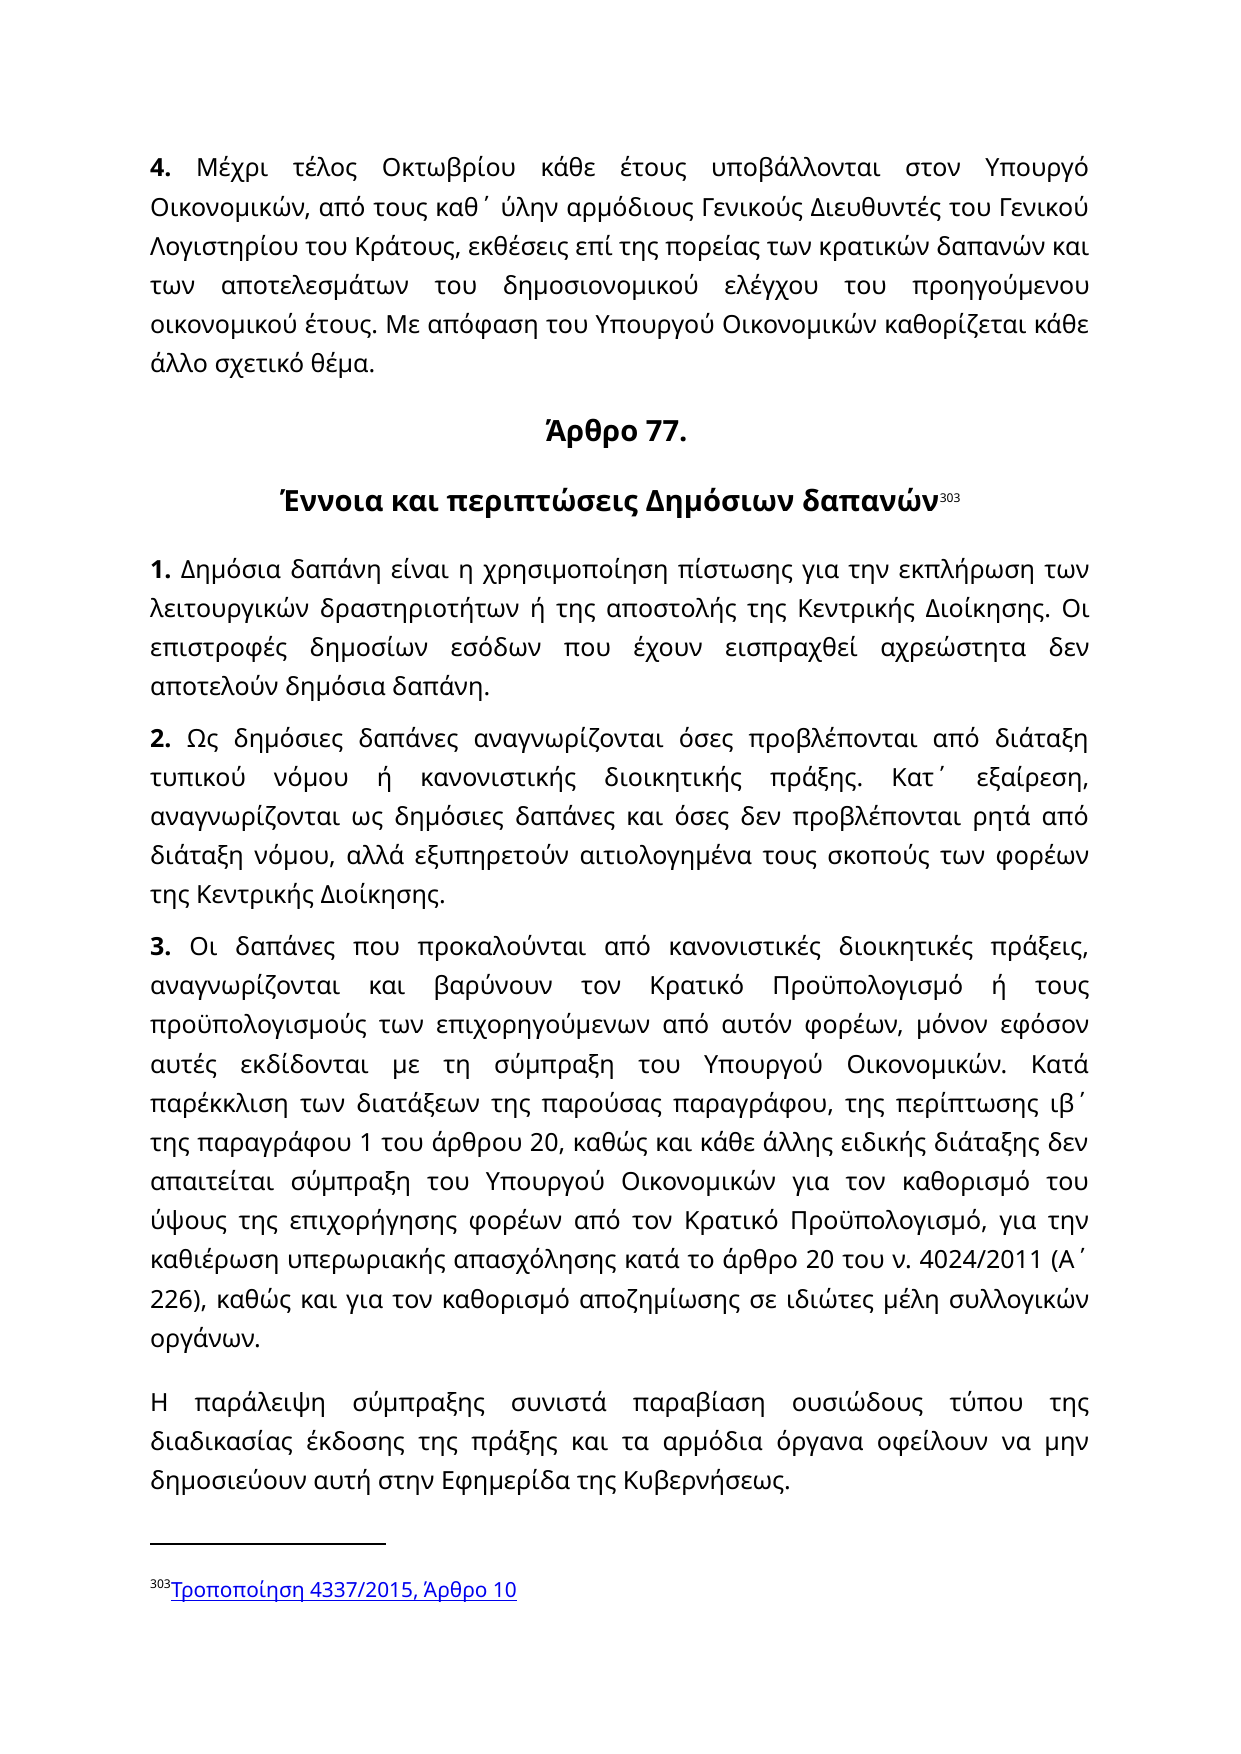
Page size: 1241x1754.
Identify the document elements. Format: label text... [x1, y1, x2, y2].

subtitle Έννοια και περιπτώσεις Δημόσιων δαπανών [150, 481, 1090, 520]
text 2. Ως δημόσιες δαπάνες αναγνωρίζονται όσες προβλέπονται από διάταξη τυπικού νόμου ή κανονιστικής διοικητικής πράξης. Κατ΄ εξαίρεση, αναγνωρίζονται ως δημόσιες δαπάνες και όσες δεν προβλέπονται ρητά από διάταξη νόμου, αλλά εξυπηρετούν αιτιολογημένα τους σκοπούς των φορέων της Κεντρικής Διοίκησης. [150, 720, 1090, 911]
text 1. Δημόσια δαπάνη είναι η χρησιμοποίηση πίστωσης για την εκπλήρωση των λειτουργικών δραστηριοτήτων ή της αποστολής της Κεντρικής Διοίκησης. Οι επιστροφές δημοσίων εσόδων που έχουν εισπραχθεί αχρεώστητα δεν αποτελούν δημόσια δαπάνη. [150, 551, 1090, 703]
text 3. Οι δαπάνες που προκαλούνται από κανονιστικές διοικητικές πράξεις, αναγνωρίζονται και βαρύνουν τον Κρατικό Προϋπολογισμό ή τους προϋπολογισμούς των επιχορηγούμενων από αυτόν φορέων, μόνον εφόσον αυτές εκδίδονται με τη σύμπραξη του Υπουργού Οικονομικών. Κατά παρέκκλιση των διατάξεων της παρούσας παραγράφου, της περίπτωσης ιβ΄ της παραγράφου 1 του άρθρου 20, καθώς και κάθε άλλης ειδικής διάταξης δεν απαιτείται σύμπραξη του Υπουργού Οικονομικών για τον καθορισμό του ύψους της επιχορήγησης φορέων από τον Κρατικό Προϋπολογισμό, για την καθιέρωση υπερωριακής απασχόλησης κατά το άρθρο 20 του ν. 4024/2011 (Α΄ 226), καθώς και για τον καθορισμό αποζημίωσης σε ιδιώτες μέλη συλλογικών οργάνων. [150, 929, 1090, 1354]
text 4. Μέχρι τέλος Οκτωβρίου κάθε έτους υποβάλλονται στον Υπουργό Οικονομικών, από τους καθ΄ ύλην αρμόδιους Γενικούς Διευθυντές του Γενικού Λογιστηρίου του Κράτους, εκθέσεις επί της πορείας των κρατικών δαπανών και των αποτελεσμάτων του δημοσιονομικού ελέγχου του προηγούμενου οικονομικού έτους. Με απόφαση του Υπουργού Οικονομικών καθορίζεται κάθε άλλο σχετικό θέμα. [150, 150, 1090, 380]
subtitle Άρθρο 77. [150, 410, 1090, 450]
text Τροποποίηση 4337/2015, Άρθρο 10 [150, 1576, 1090, 1604]
text Η παράλειψη σύμπραξης συνιστά παραβίαση ουσιώδους τύπου της διαδικασίας έκδοσης της πράξης και τα αρμόδια όργανα οφείλουν να μην δημοσιεύουν αυτή στην Εφημερίδα της Κυβερνήσεως. [150, 1384, 1090, 1497]
